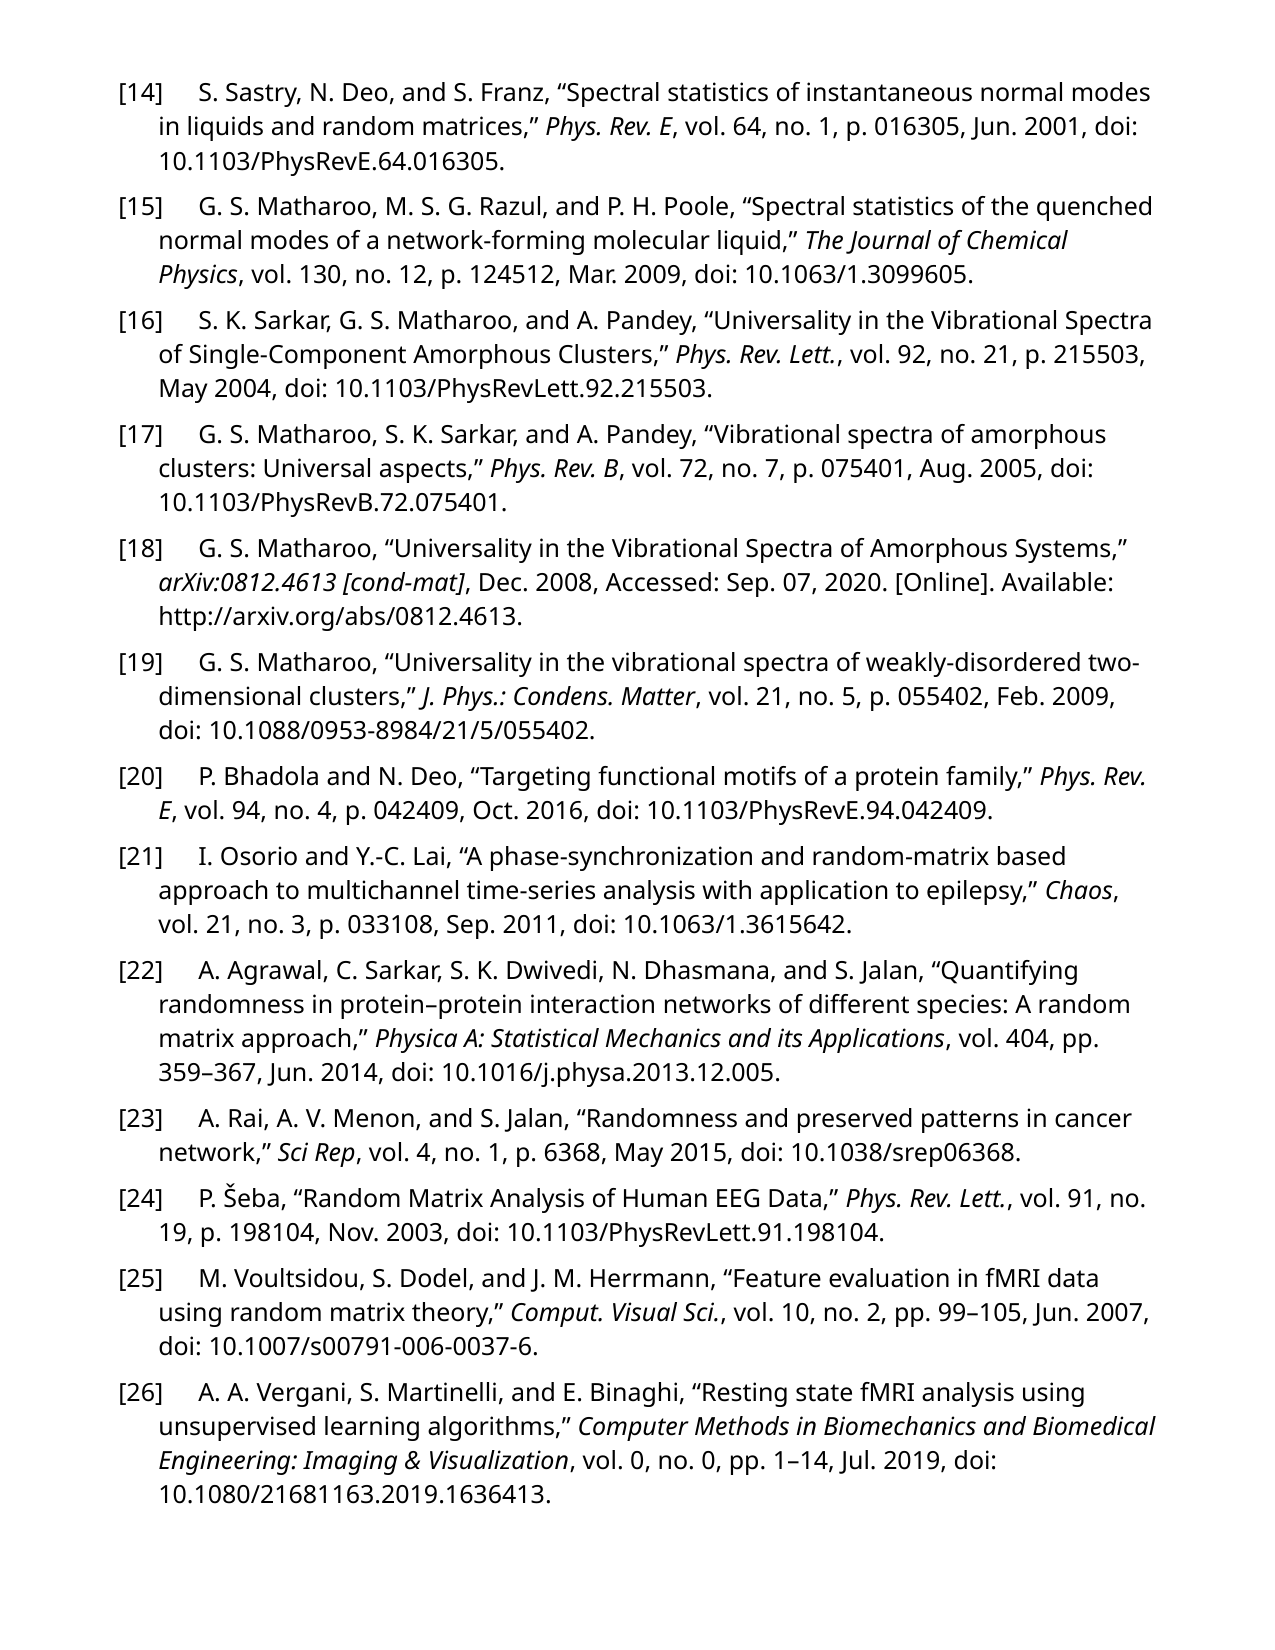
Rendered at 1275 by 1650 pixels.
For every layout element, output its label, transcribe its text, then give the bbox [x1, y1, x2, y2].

text [15] G. S. Matharoo, M. S. G. Razul, and P. H. Poole, “Spectral statistics of the quenched normal modes of a network-forming molecular liquid,” The Journal of Chemical Physics, vol. 130, no. 12, p. 124512, Mar. 2009, doi: 10.1063/1.3099605. [118, 189, 1157, 291]
text [17] G. S. Matharoo, S. K. Sarkar, and A. Pandey, “Vibrational spectra of amorphous clusters: Universal aspects,” Phys. Rev. B, vol. 72, no. 7, p. 075401, Aug. 2005, doi: 10.1103/PhysRevB.72.075401. [118, 417, 1157, 519]
text [21] I. Osorio and Y.-C. Lai, “A phase-synchronization and random-matrix based approach to multichannel time-series analysis with application to epilepsy,” Chaos, vol. 21, no. 3, p. 033108, Sep. 2011, doi: 10.1063/1.3615642. [118, 839, 1157, 941]
text [25] M. Voultsidou, S. Dodel, and J. M. Herrmann, “Feature evaluation in fMRI data using random matrix theory,” Comput. Visual Sci., vol. 10, no. 2, pp. 99–105, Jun. 2007, doi: 10.1007/s00791-006-0037-6. [118, 1260, 1157, 1363]
text [18] G. S. Matharoo, “Universality in the Vibrational Spectra of Amorphous Systems,” arXiv:0812.4613 [cond-mat], Dec. 2008, Accessed: Sep. 07, 2020. [Online]. Available: http://arxiv.org/abs/0812.4613. [118, 531, 1157, 633]
text [22] A. Agrawal, C. Sarkar, S. K. Dwivedi, N. Dhasmana, and S. Jalan, “Quantifying randomness in protein–protein interaction networks of different species: A random matrix approach,” Physica A: Statistical Mechanics and its Applications, vol. 404, pp. 359–367, Jun. 2014, doi: 10.1016/j.physa.2013.12.005. [118, 953, 1157, 1089]
text [24] P. Šeba, “Random Matrix Analysis of Human EEG Data,” Phys. Rev. Lett., vol. 91, no. 19, p. 198104, Nov. 2003, doi: 10.1103/PhysRevLett.91.198104. [118, 1181, 1157, 1249]
text [20] P. Bhadola and N. Deo, “Targeting functional motifs of a protein family,” Phys. Rev. E, vol. 94, no. 4, p. 042409, Oct. 2016, doi: 10.1103/PhysRevE.94.042409. [118, 759, 1157, 827]
text [23] A. Rai, A. V. Menon, and S. Jalan, “Randomness and preserved patterns in cancer network,” Sci Rep, vol. 4, no. 1, p. 6368, May 2015, doi: 10.1038/srep06368. [118, 1101, 1157, 1169]
text [26] A. A. Vergani, S. Martinelli, and E. Binaghi, “Resting state fMRI analysis using unsupervised learning algorithms,” Computer Methods in Biomechanics and Biomedical Engineering: Imaging & Visualization, vol. 0, no. 0, pp. 1–14, Jul. 2019, doi: 10.1080/21681163.2019.1636413. [118, 1374, 1157, 1511]
text [16] S. K. Sarkar, G. S. Matharoo, and A. Pandey, “Universality in the Vibrational Spectra of Single-Component Amorphous Clusters,” Phys. Rev. Lett., vol. 92, no. 21, p. 215503, May 2004, doi: 10.1103/PhysRevLett.92.215503. [118, 303, 1157, 405]
text [14] S. Sastry, N. Deo, and S. Franz, “Spectral statistics of instantaneous normal modes in liquids and random matrices,” Phys. Rev. E, vol. 64, no. 1, p. 016305, Jun. 2001, doi: 10.1103/PhysRevE.64.016305. [118, 75, 1157, 177]
text [19] G. S. Matharoo, “Universality in the vibrational spectra of weakly-disordered two-dimensional clusters,” J. Phys.: Condens. Matter, vol. 21, no. 5, p. 055402, Feb. 2009, doi: 10.1088/0953-8984/21/5/055402. [118, 645, 1157, 747]
